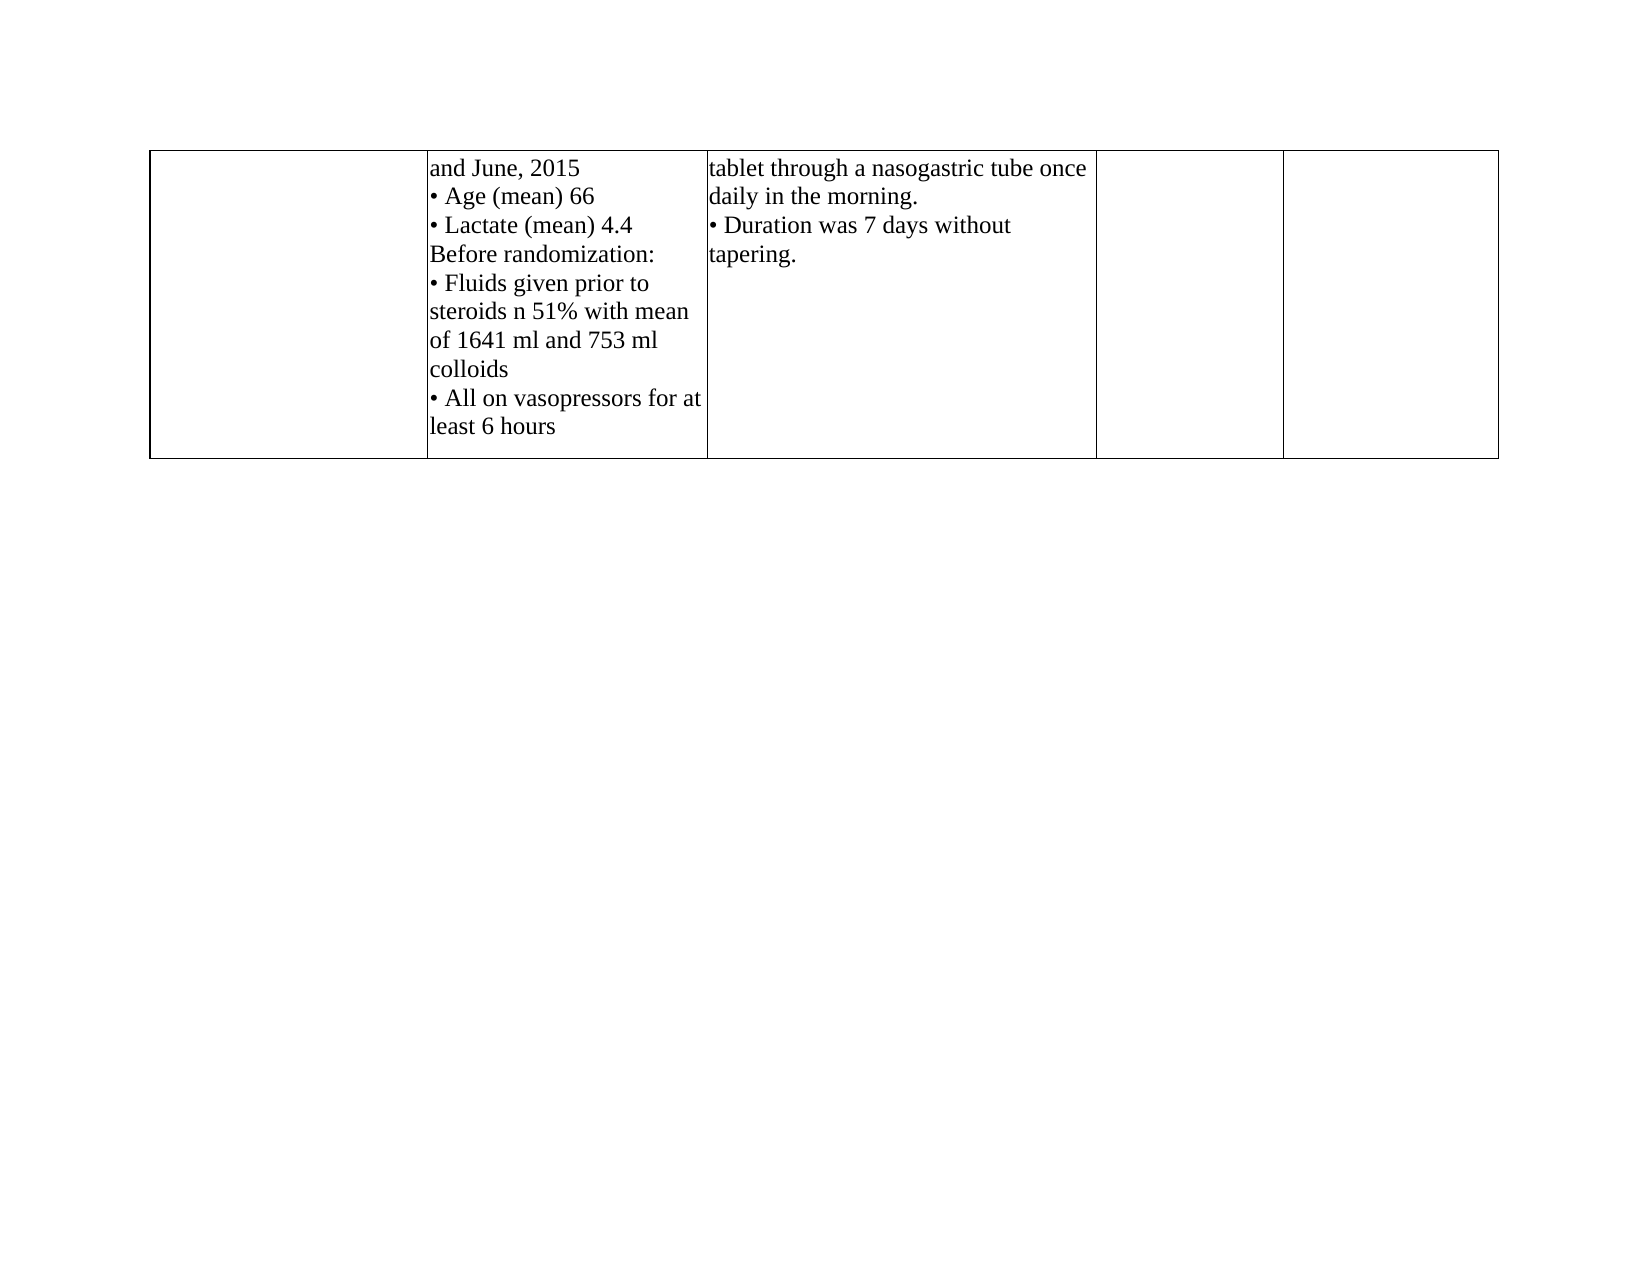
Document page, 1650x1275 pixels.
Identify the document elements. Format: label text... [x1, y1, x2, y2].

table_cell and June, 2015 • Age (mean) 66 • Lactate (mean) 4.4 Before randomization: • Fluids given prior to steroids n 51% with mean of 1641 ml and 753 ml colloids • All on vasopressors for at least 6 hours [428, 151, 707, 458]
table_cell [1097, 151, 1283, 458]
table_cell [151, 151, 427, 458]
table_cell [1284, 151, 1498, 458]
table_cell tablet through a nasogastric tube once daily in the morning. • Duration was 7 days without tapering. [708, 151, 1096, 458]
